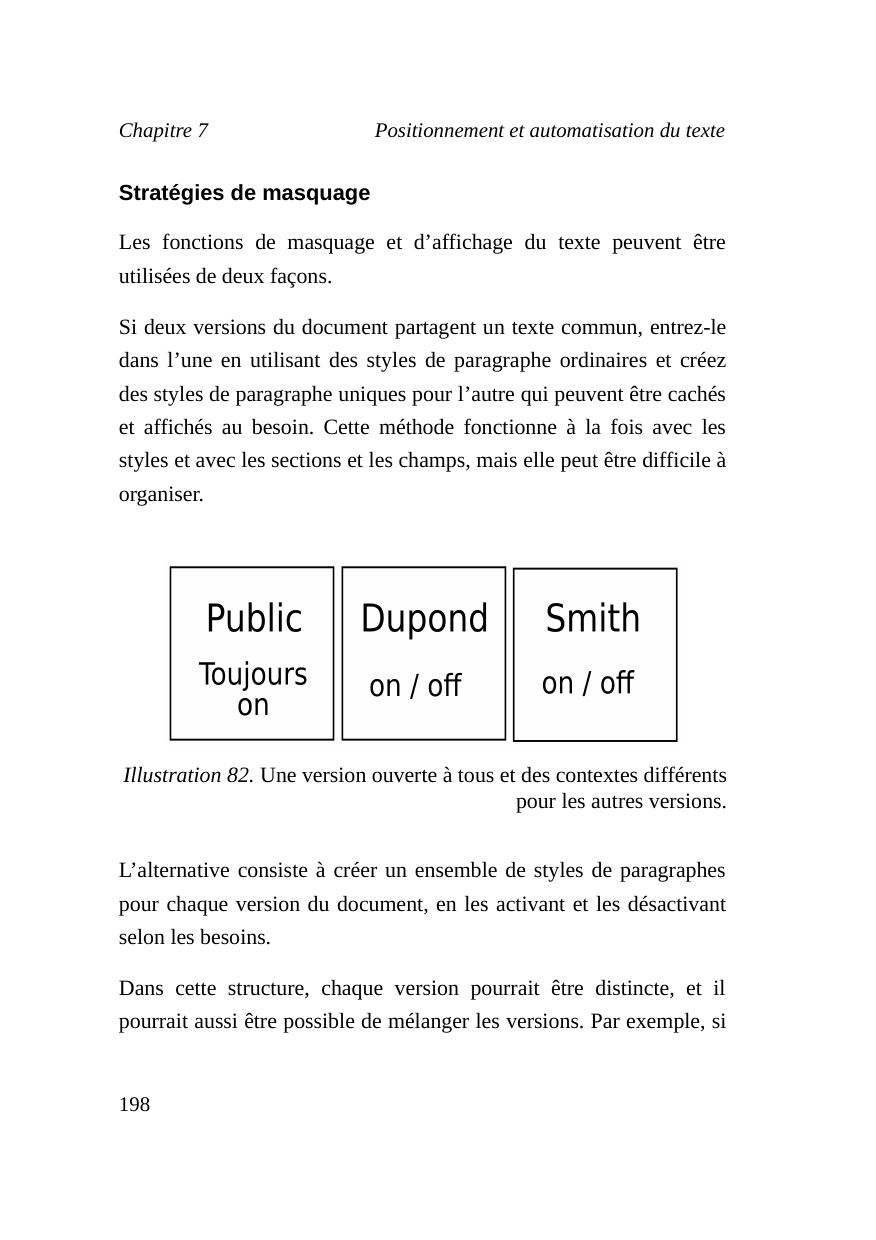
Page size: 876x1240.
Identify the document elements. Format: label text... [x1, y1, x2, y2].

text L’alternative consiste à créer un ensemble de styles de paragraphes pour chaque version du document, en les activant et les désactivant selon les besoins. [119, 851, 727, 951]
subtitle Une version ouverte à tous et des contextes différents pour les autres versions. [119, 762, 727, 813]
text Les fonctions de masquage et d’affichage du texte peuvent être utilisées de deux façons. [119, 223, 727, 290]
text Dans cette structure, chaque version pourrait être distincte, et il pourrait aussi être possible de mélanger les versions. Par exemple, si [119, 969, 727, 1036]
text Si deux versions du document partagent un texte commun, entrez-le dans l’une en utilisant des styles de paragraphe ordinaires et créez des styles de paragraphe uniques pour l’autre qui peuvent être cachés et affichés au besoin. Cette méthode fonctionne à la fois avec les styles et avec les sections et les champs, mais elle peut être difficile à organiser. [119, 308, 727, 508]
subtitle Stratégies de masquage [119, 177, 727, 206]
picture [162, 560, 684, 748]
